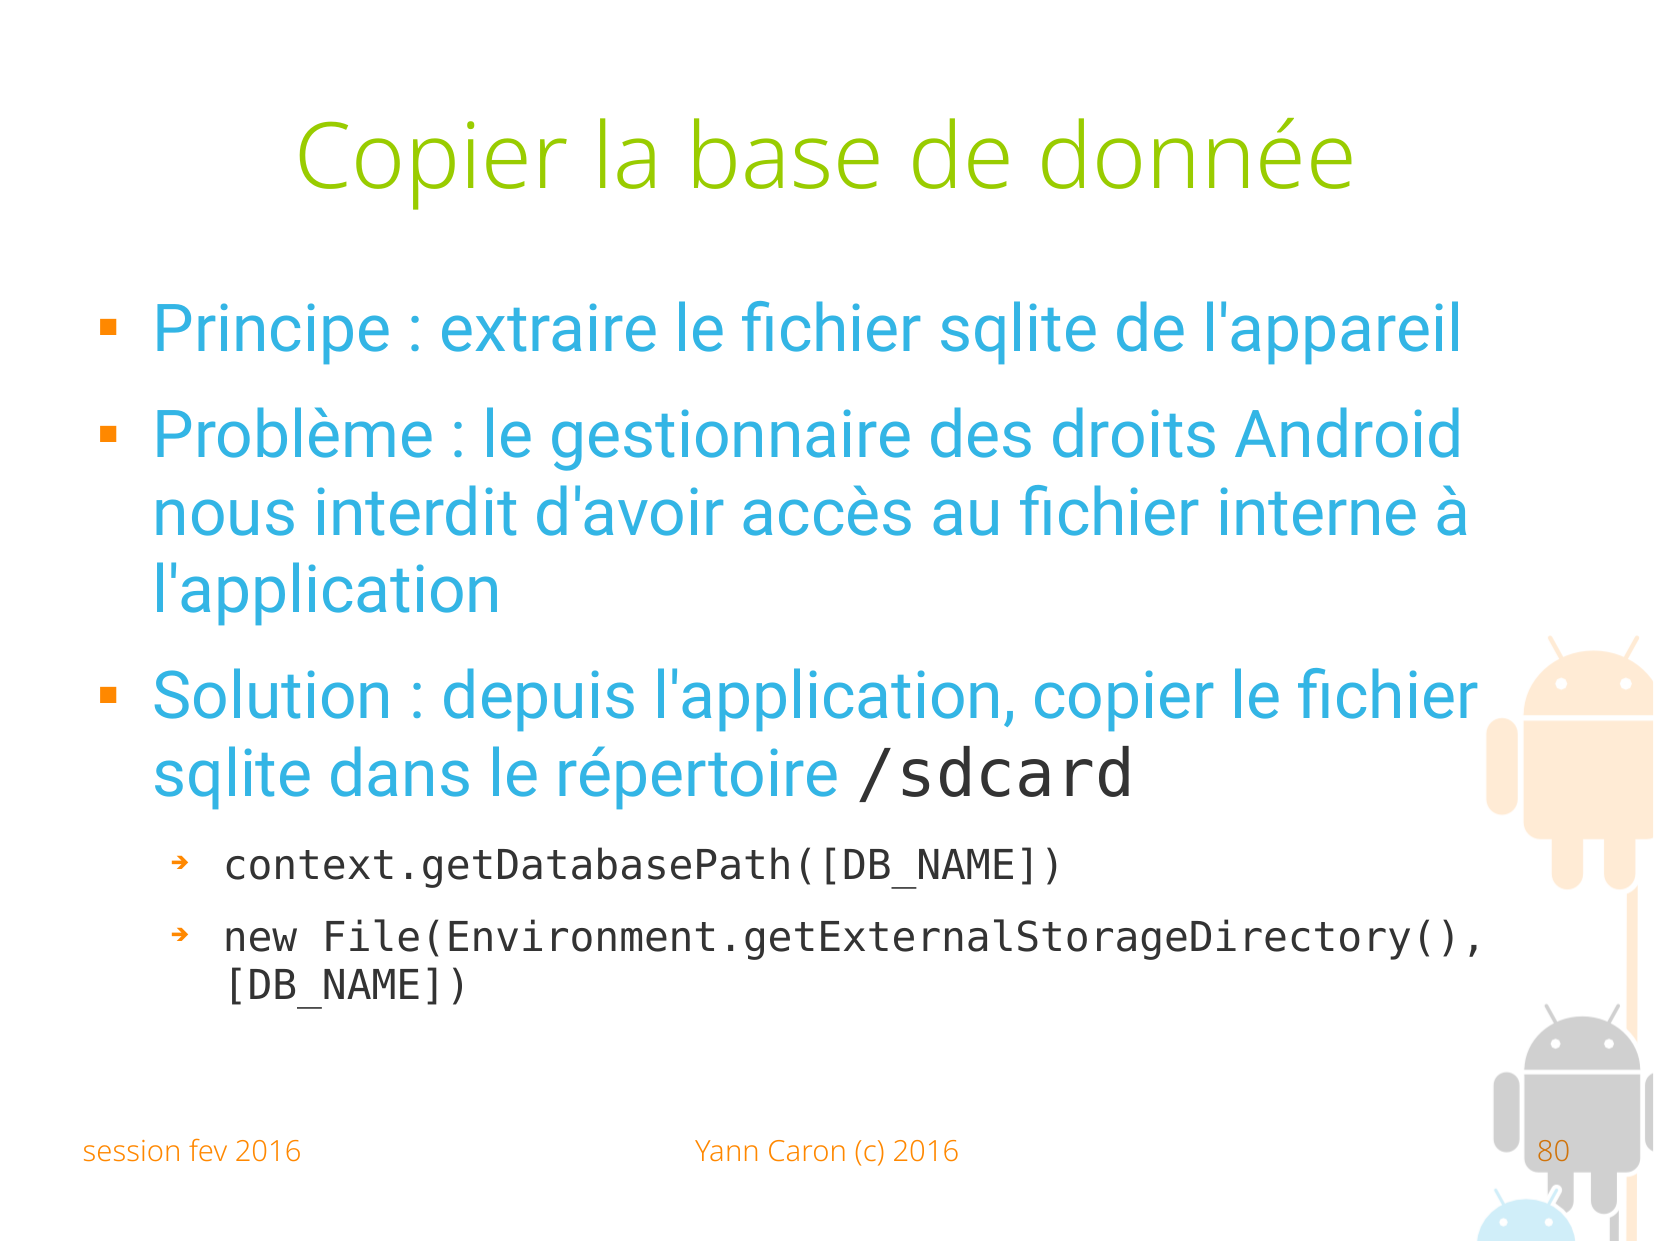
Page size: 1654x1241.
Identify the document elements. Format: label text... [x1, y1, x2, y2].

picture [240, 423, 1654, 1241]
title Copier la base de donnée [82, 49, 1571, 257]
list Principe : extraire le fichier sqlite de l'appareil Problème : le gestionnaire des droits Android nous interdit d'avoir accès au fichier interne à l'application Solution : depuis l'application, copier le fichier sqlite dans le répertoire /sdcard context.getDatabasePath([DB_NAME]) new File(Environment.getExternalStorageDirectory(), [DB_NAME]) [82, 290, 1571, 1010]
